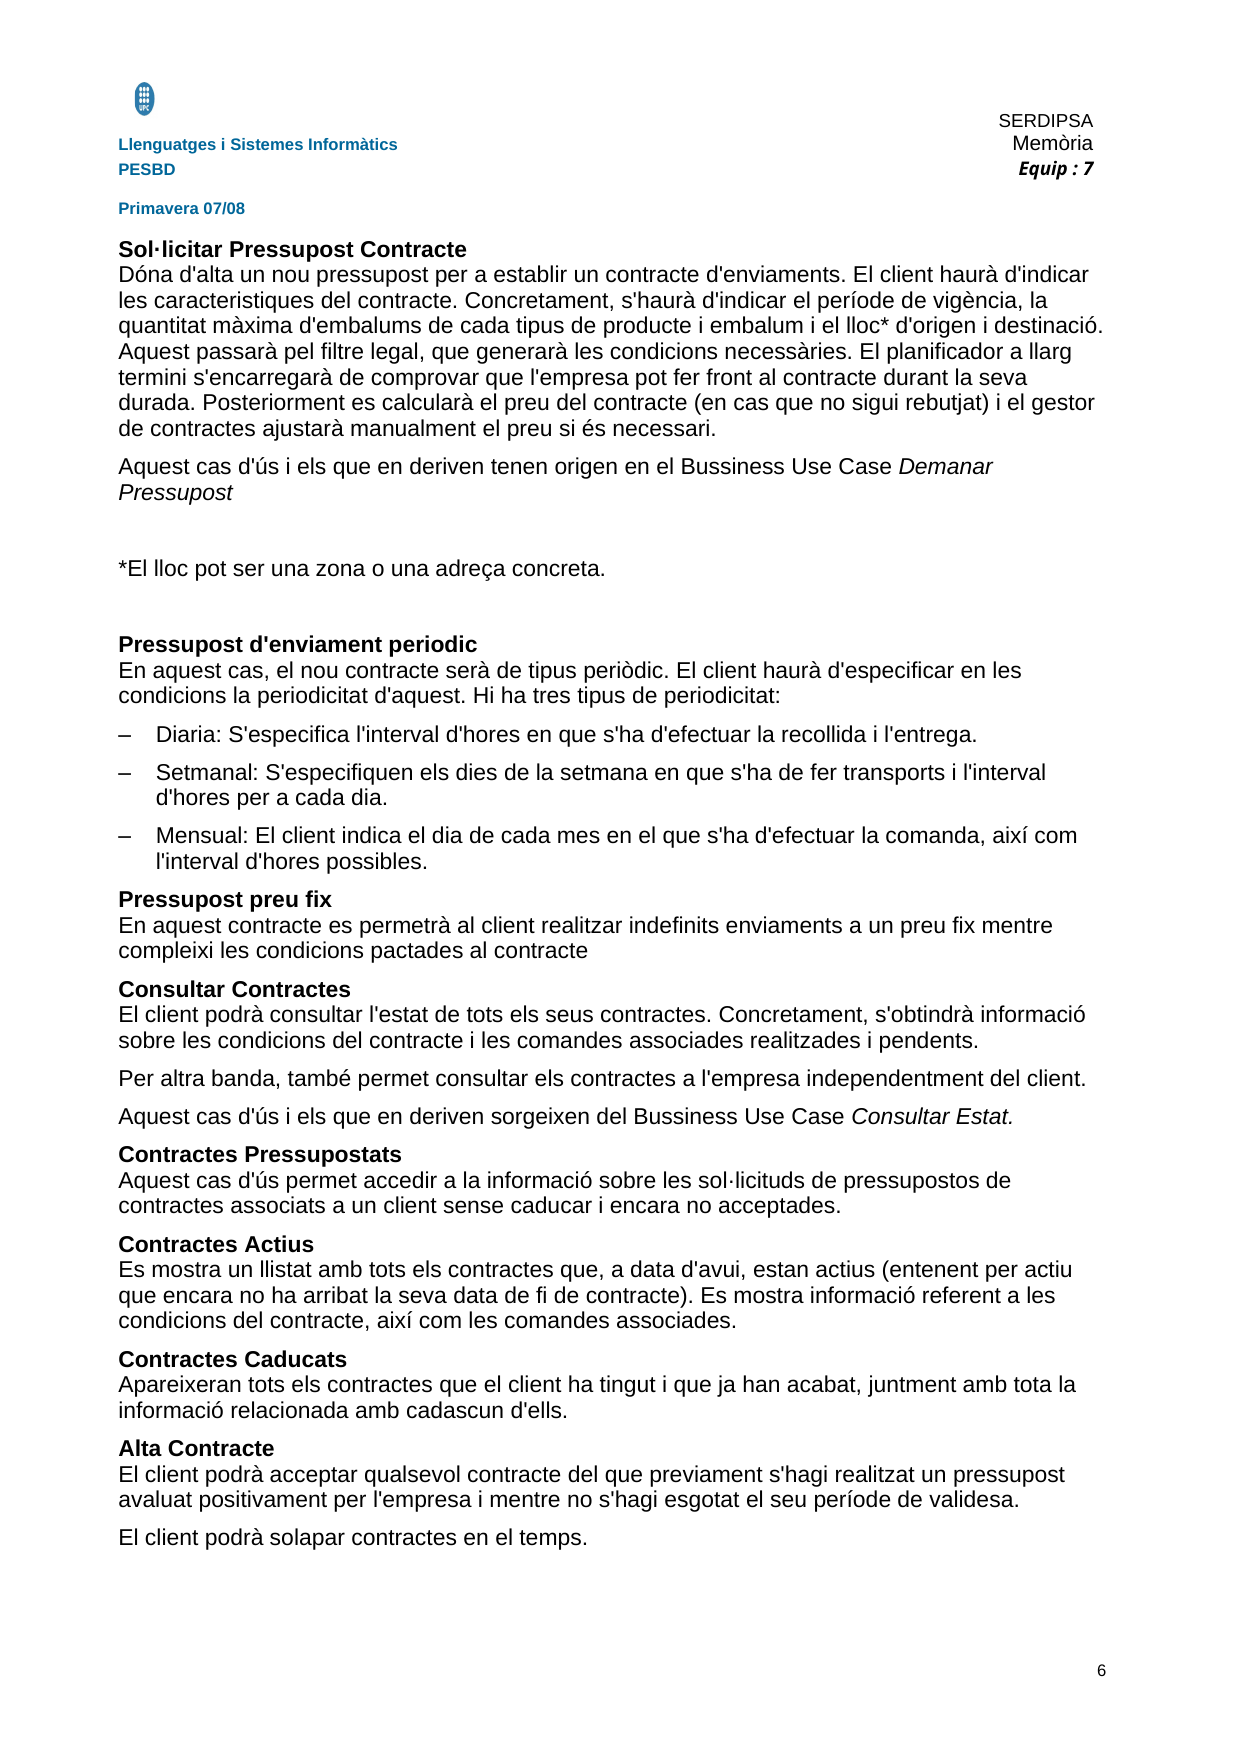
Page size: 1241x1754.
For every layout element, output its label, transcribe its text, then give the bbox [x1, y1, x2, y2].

subtitle Pressupost preu fix [118, 887, 1106, 913]
text El client podrà consultar l'estat de tots els seus contractes. Concretament, s'obtindrà informació sobre les condicions del contracte i les comandes associades realitzades i pendents. [118, 1002, 1106, 1053]
text En aquest cas, el nou contracte serà de tipus periòdic. El client haurà d'especificar en les condicions la periodicitat d'aquest. Hi ha tres tipus de periodicitat: [118, 658, 1106, 709]
text El client podrà acceptar qualsevol contracte del que previament s'hagi realitzat un pressupost avaluat positivament per l'empresa i mentre no s'hagi esgotat el seu període de validesa. [118, 1461, 1106, 1513]
text El client podrà solapar contractes en el temps. [118, 1525, 1106, 1551]
text Per altra banda, també permet consultar els contractes a l'empresa independentment del client. [118, 1066, 1106, 1091]
text Aquest cas d'ús i els que en deriven sorgeixen del Bussiness Use Case Consultar Estat. [118, 1104, 1106, 1129]
subtitle Contractes Pressupostats [118, 1142, 1106, 1168]
subtitle Contractes Caducats [118, 1346, 1106, 1372]
text Apareixeran tots els contractes que el client ha tingut i que ja han acabat, juntment amb tota la informació relacionada amb cadascun d'ells. [118, 1372, 1106, 1423]
text En aquest contracte es permetrà al client realitzar indefinits enviaments a un preu fix mentre compleixi les condicions pactades al contracte [118, 913, 1106, 964]
text Aquest cas d'ús permet accedir a la informació sobre les sol·licituds de pressupostos de contractes associats a un client sense caducar i encara no acceptades. [118, 1168, 1106, 1219]
subtitle Contractes Actius [118, 1231, 1106, 1257]
subtitle Consultar Contractes [118, 976, 1106, 1002]
text Dóna d'alta un nou pressupost per a establir un contracte d'enviaments. El client haurà d'indicar les caracteristiques del contracte. Concretament, s'haurà d'indicar el període de vigència, la quantitat màxima d'embalums de cada tipus de producte i embalum i el lloc* d'origen i destinació. Aquest passarà pel filtre legal, que generarà les condicions necessàries. El planificador a llarg termini s'encarregarà de comprovar que l'empresa pot fer front al contracte durant la seva durada. Posteriorment es calcularà el preu del contracte (en cas que no sigui rebutjat) i el gestor de contractes ajustarà manualment el preu si és necessari. [118, 262, 1106, 441]
subtitle Sol·licitar Pressupost Contracte [118, 236, 1106, 262]
subtitle Alta Contracte [118, 1436, 1106, 1461]
subtitle Pressupost d'enviament periodic [118, 632, 1106, 658]
list Setmanal: S'especifiquen els dies de la setmana en que s'ha de fer transports i l'interval d'hores per a cada dia. [118, 759, 1106, 811]
text *El lloc pot ser una zona o una adreça concreta. [118, 556, 1106, 581]
text Aquest cas d'ús i els que en deriven tenen origen en el Bussiness Use Case Demanar Pressupost [118, 454, 1106, 505]
text Es mostra un llistat amb tots els contractes que, a data d'avui, estan actius (entenent per actiu que encara no ha arribat la seva data de fi de contracte). Es mostra informació referent a les condicions del contracte, així com les comandes associades. [118, 1257, 1106, 1334]
list Mensual: El client indica el dia de cada mes en el que s'ha d'efectuar la comanda, així com l'interval d'hores possibles. [118, 823, 1106, 874]
list Diaria: S'especifica l'interval d'hores en que s'ha d'efectuar la recollida i l'entrega. [118, 721, 1106, 747]
